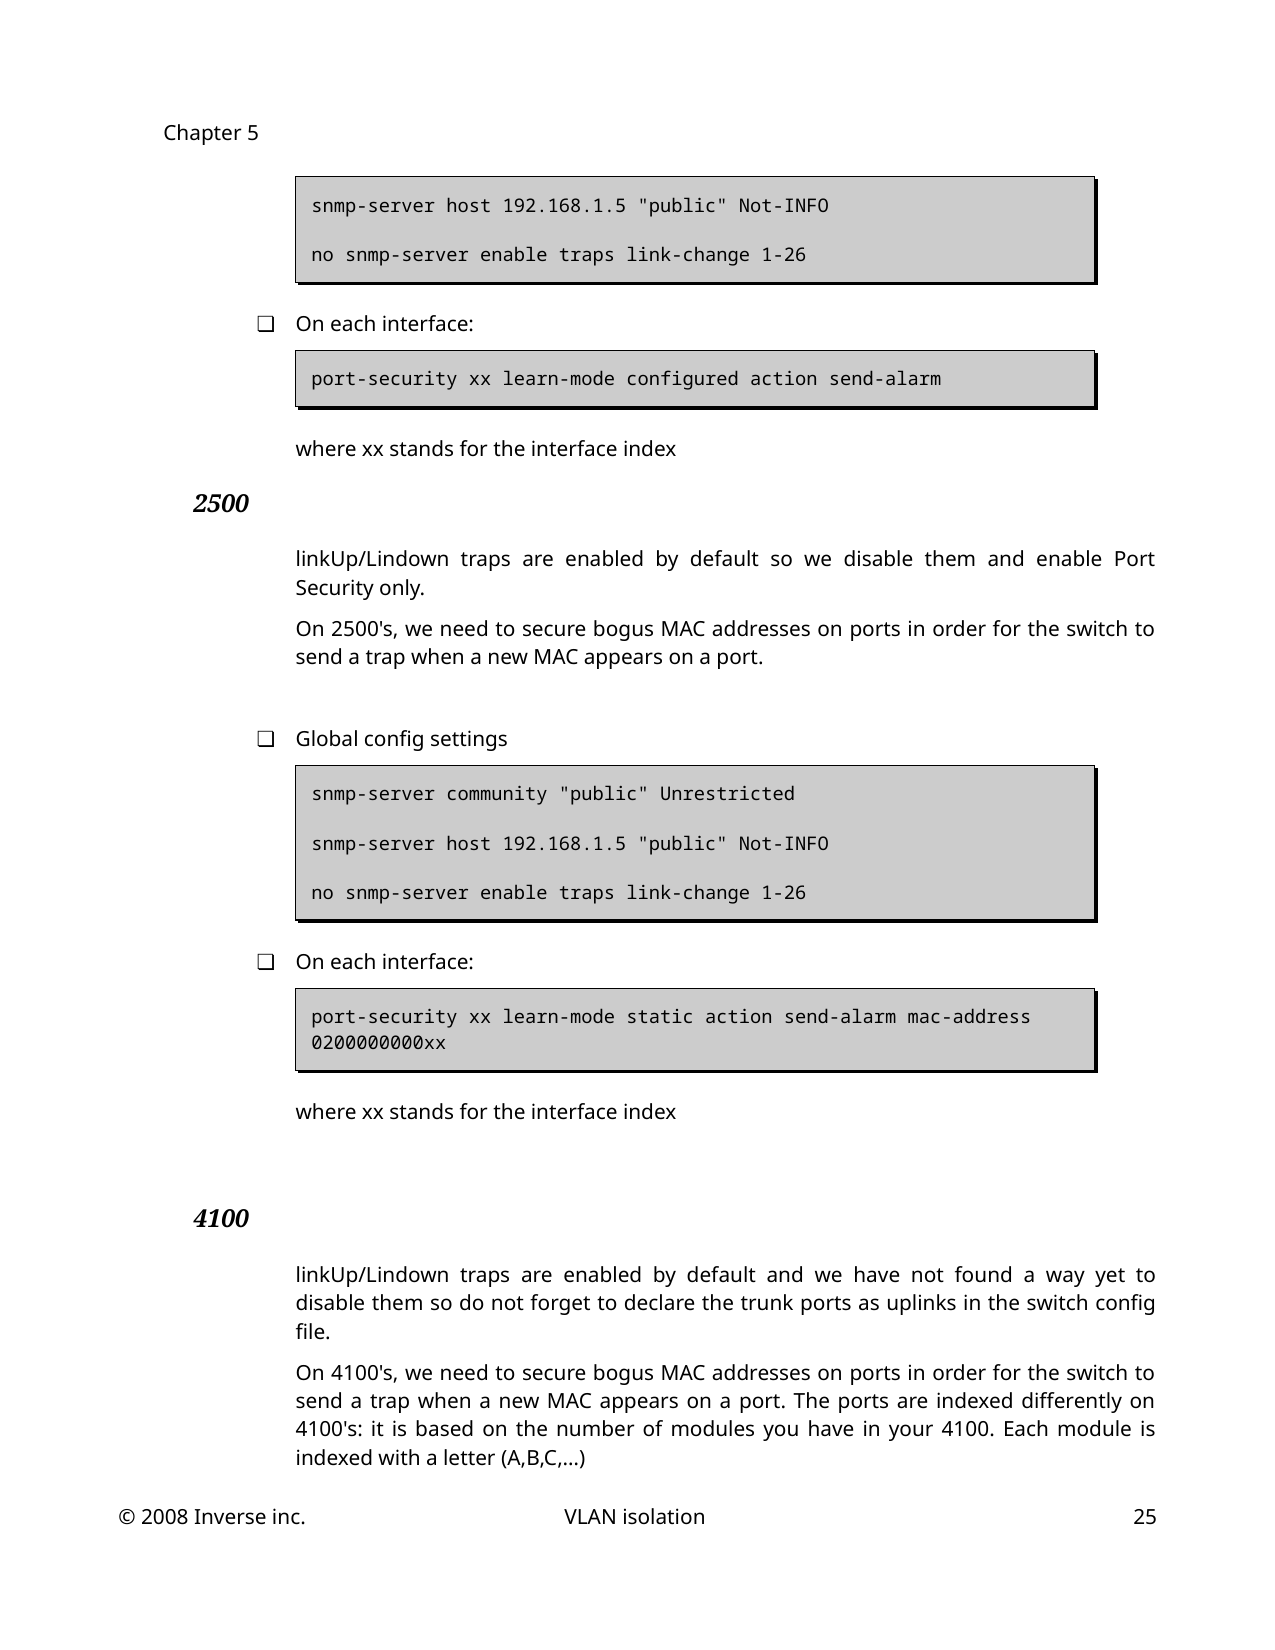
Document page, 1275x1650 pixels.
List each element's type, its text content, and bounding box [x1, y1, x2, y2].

text port-security xx learn-mode static action send-alarm mac-address 0200000000xx [296, 989, 1094, 1070]
text snmp-server community "public" Unrestricted [296, 766, 1094, 806]
list ❏ On each interface: [256, 947, 1157, 975]
subtitle 2500 [156, 486, 1157, 519]
text On 2500's, we need to secure bogus MAC addresses on ports in order for the switch to send a trap when a new MAC appears on a port. [295, 614, 1157, 671]
list ❏ On each interface: [256, 309, 1157, 337]
text snmp-server host 192.168.1.5 "public" Not-INFO [296, 177, 1094, 217]
text where xx stands for the interface index [295, 434, 1157, 462]
list ❏ Global config settings [256, 724, 1157, 752]
subtitle 4100 [156, 1201, 1157, 1235]
text port-security xx learn-mode configured action send-alarm [296, 351, 1094, 406]
text linkUp/Lindown traps are enabled by default and we have not found a way yet to disable them so do not forget to declare the trunk ports as uplinks in the switch config file. [295, 1260, 1157, 1345]
text no snmp-server enable traps link-change 1-26 [296, 225, 1094, 282]
text where xx stands for the interface index [295, 1097, 1157, 1126]
text snmp-server host 192.168.1.5 "public" Not-INFO [296, 814, 1094, 855]
text no snmp-server enable traps link-change 1-26 [296, 863, 1094, 919]
text On 4100's, we need to secure bogus MAC addresses on ports in order for the switch to send a trap when a new MAC appears on a port. The ports are indexed differently on 4100's: it is based on the number of modules you have in your 4100. Each module is indexed with a letter (A,B,C,…) [295, 1358, 1157, 1471]
text linkUp/Lindown traps are enabled by default so we disable them and enable Port Security only. [295, 544, 1157, 601]
